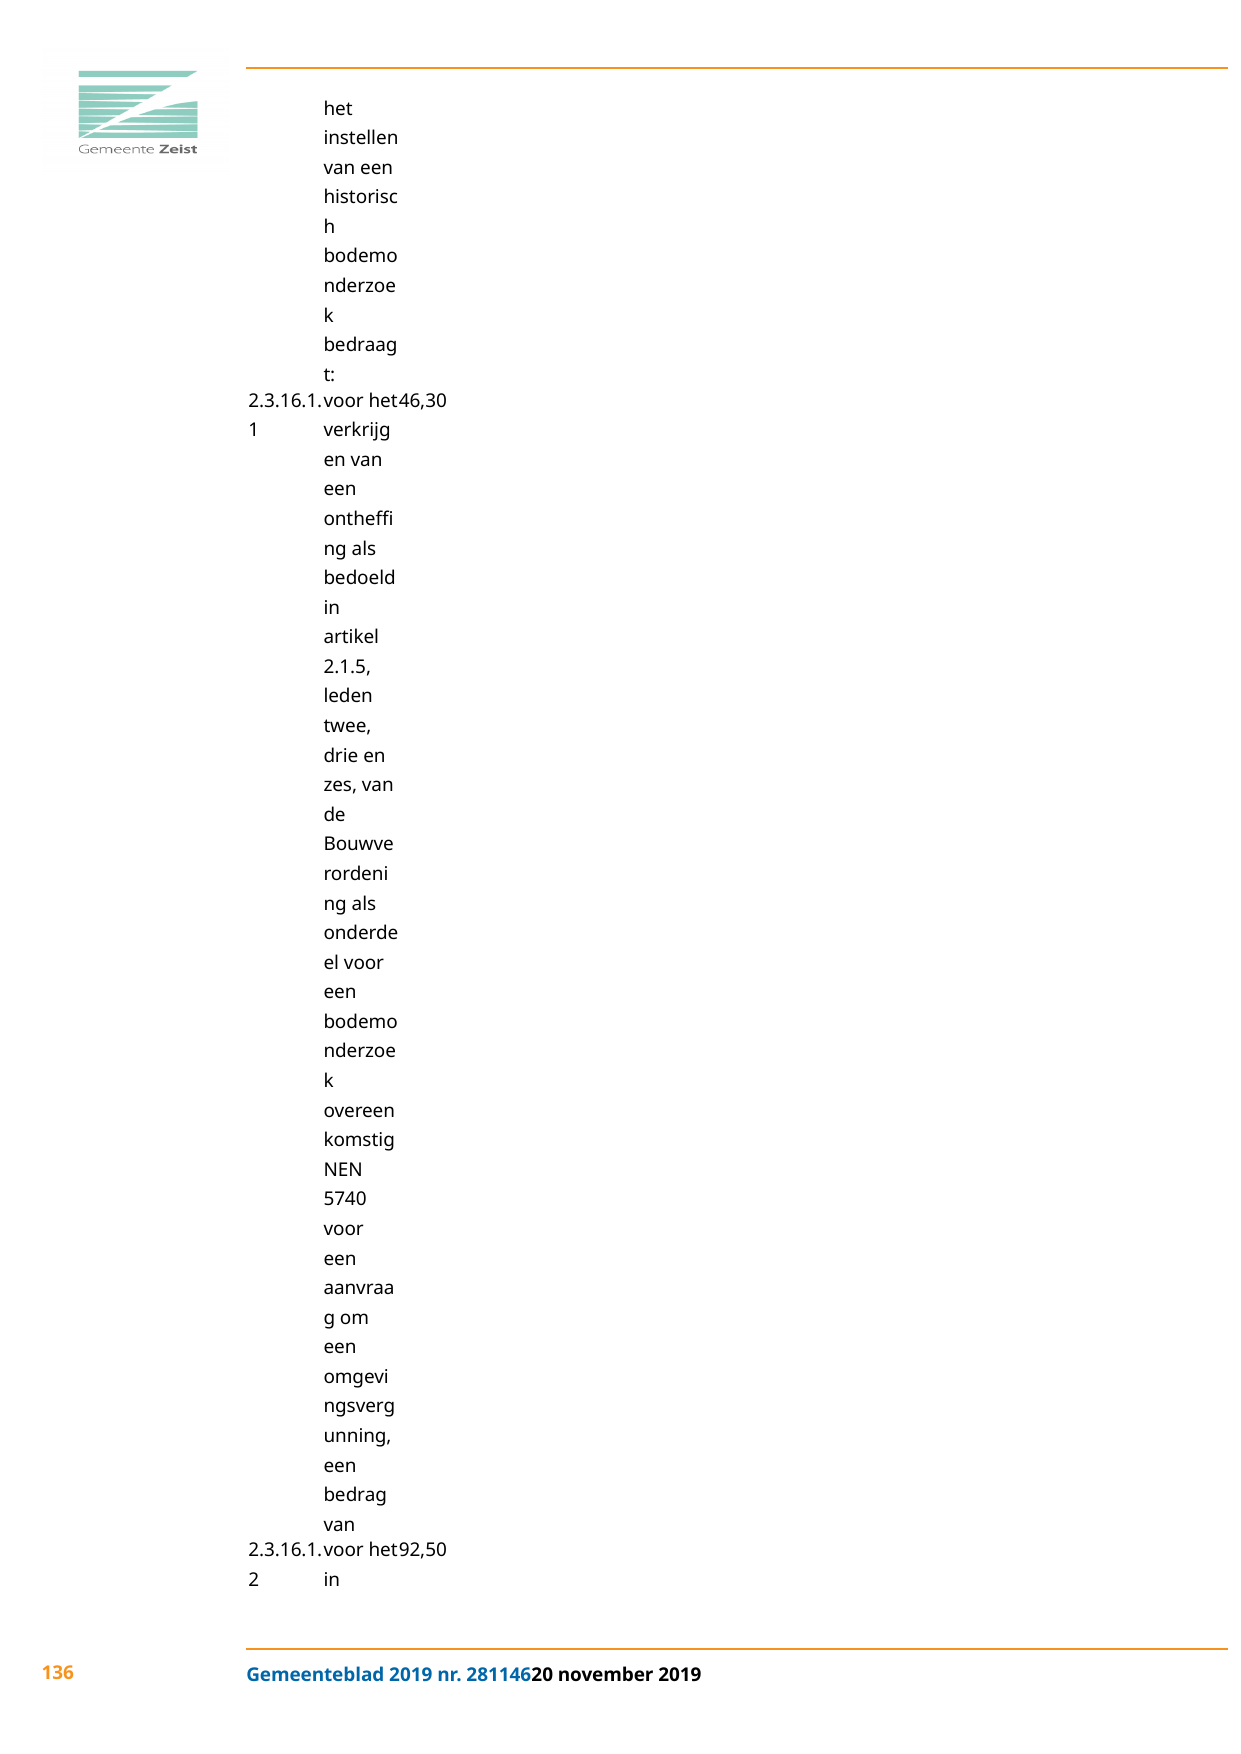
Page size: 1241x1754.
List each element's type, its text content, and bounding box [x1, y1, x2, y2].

picture [41, 47, 231, 172]
table_cell voor het in [323, 1537, 398, 1592]
table_cell 2.3.16.1.2 [248, 1537, 323, 1592]
table_cell voor het verkrijgen van een ontheffing als bedoeld in artikel 2.1.5, leden twee, drie en zes, van de Bouwverordening als onderdeel voor een bodemonderzoek overeenkomstig NEN 5740 voor een aanvraag om een omgevingsvergunning, een bedrag van [323, 387, 398, 1537]
table_cell [399, 95, 474, 387]
table_cell 2.3.16.1.1 [248, 387, 323, 1537]
table_cell [248, 95, 323, 387]
table_cell het instellen van een historisch bodemonderzoek bedraagt: [323, 95, 398, 387]
table_cell 46,30 [399, 387, 474, 1537]
table_cell 92,50 [399, 1537, 474, 1592]
